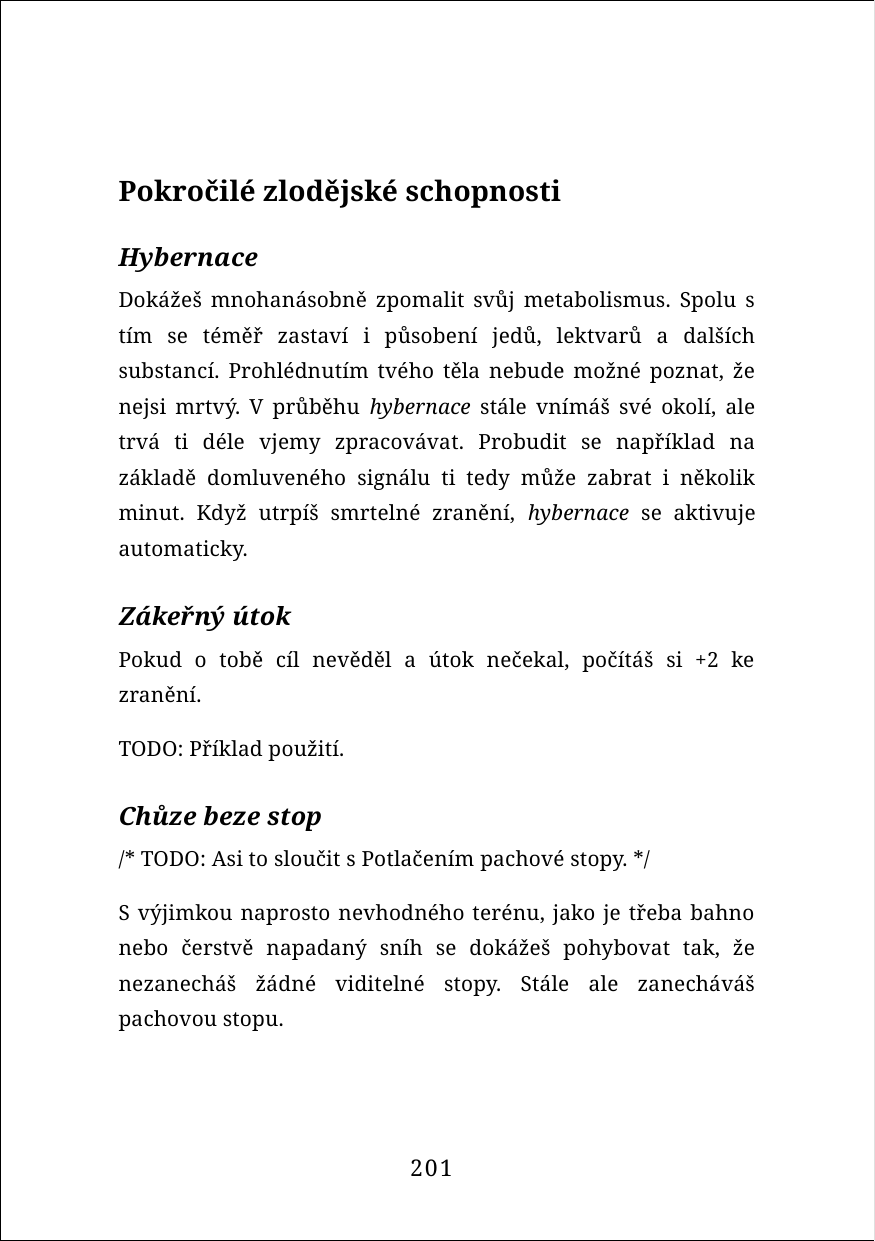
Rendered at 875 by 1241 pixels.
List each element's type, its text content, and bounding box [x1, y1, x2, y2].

subtitle Chůze beze stop [118, 799, 756, 833]
subtitle Pokročilé zlodějské schopnosti [118, 172, 756, 210]
text Pokud o tobě cíl nevěděl a útok nečekal, počítáš si +2 ke zranění. [118, 645, 756, 709]
subtitle Hybernace [118, 239, 756, 274]
text Dokážeš mnohanásobně zpomalit svůj metabolismus. Spolu s tím se téměř zastaví i působení jedů, lektvarů a dalších substancí. Prohlédnutím tvého těla nebude možné poznat, že nejsi mrtvý. V průběhu hybernace stále vnímáš své okolí, ale trvá ti déle vjemy zpracovávat. Probudit se například na základě domluveného signálu ti tedy může zabrat i několik minut. Když utrpíš smrtelné zranění, hybernace se aktivuje automaticky. [118, 285, 756, 562]
text TODO: Příklad použití. [118, 734, 756, 762]
subtitle Zákeřný útok [118, 599, 756, 633]
text S výjimkou naprosto nevhodného terénu, jako je třeba bahno nebo čerstvě napadaný sníh se dokážeš pohybovat tak, že nezanecháš žádné viditelné stopy. Stále ale zanecháváš pachovou stopu. [118, 898, 756, 1033]
text /* TODO: Asi to sloučit s Potlačením pachové stopy. */ [118, 844, 756, 873]
